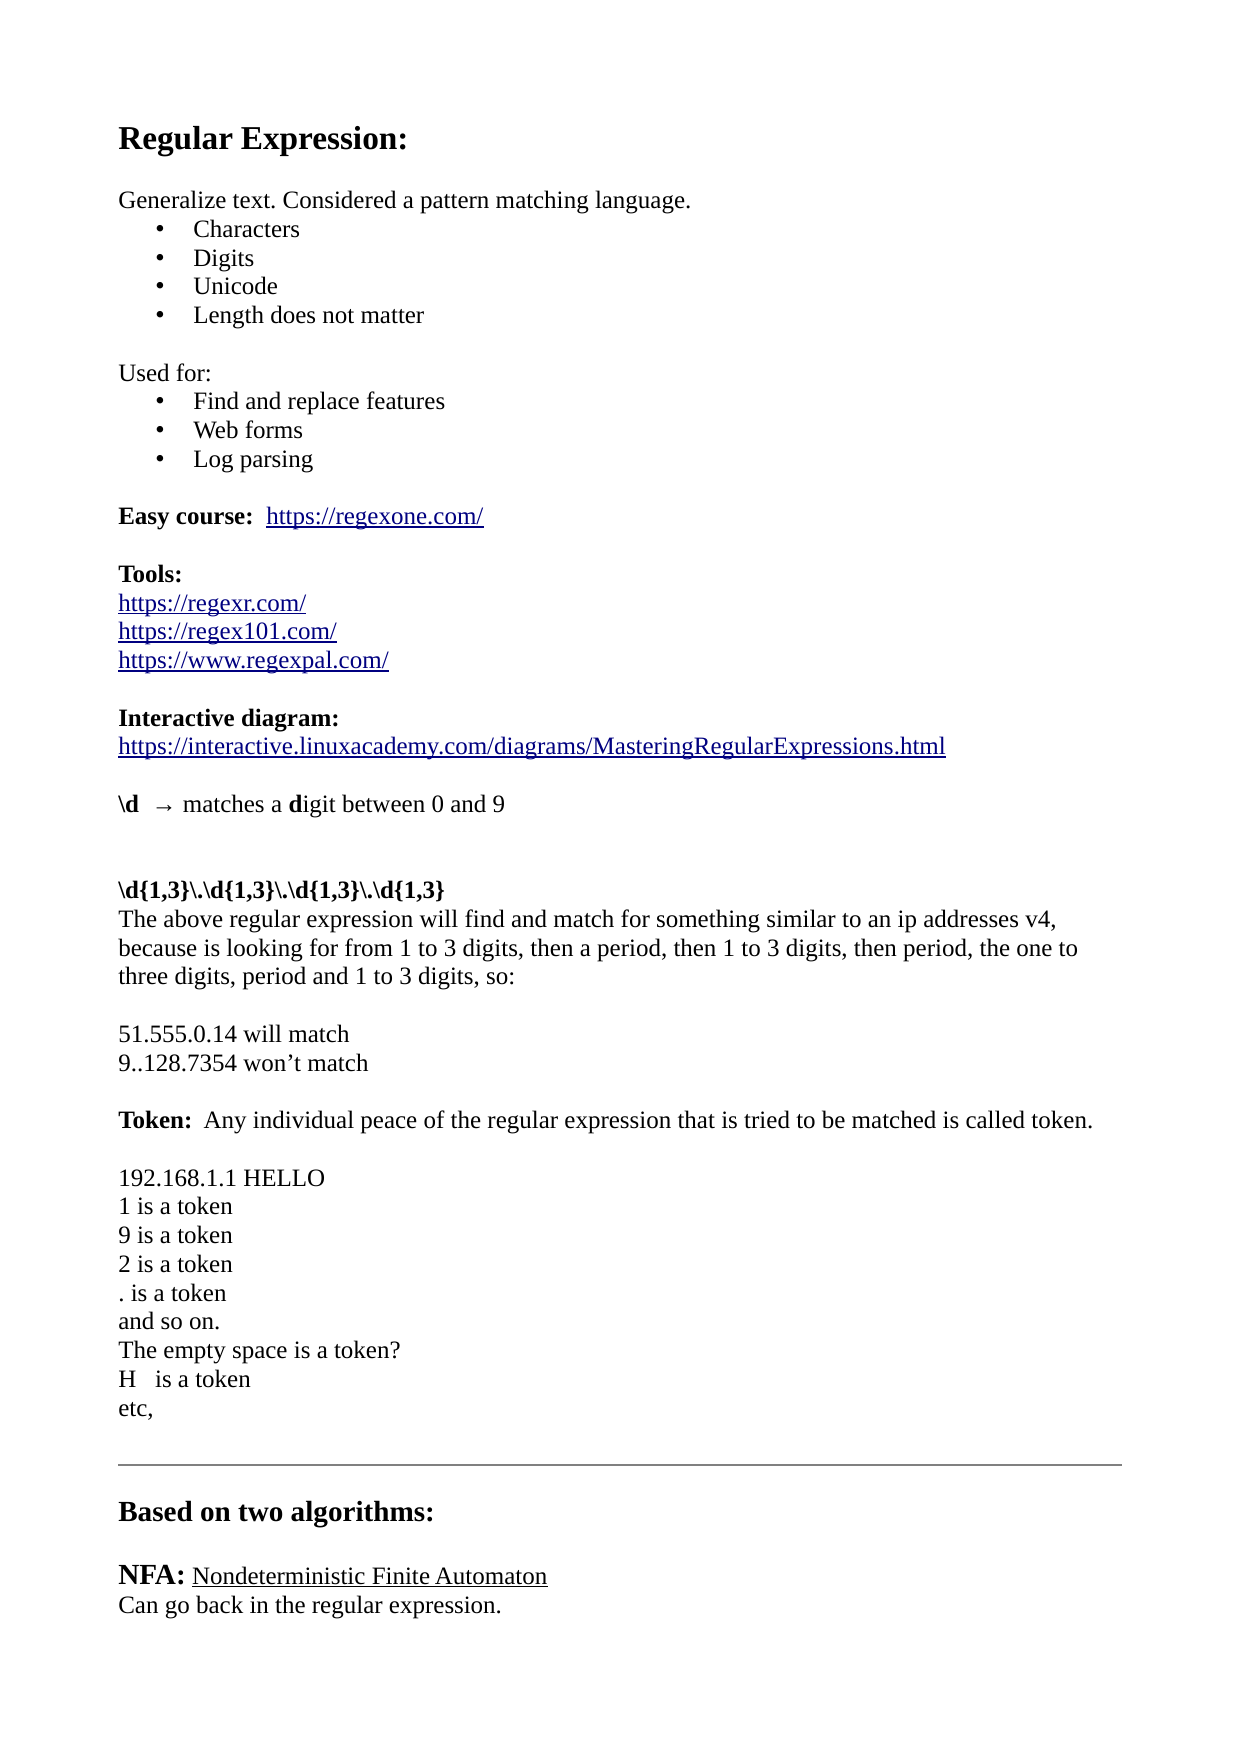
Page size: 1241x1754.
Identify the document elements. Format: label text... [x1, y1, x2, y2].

text https://regexr.com/ [118, 588, 1122, 616]
text etc, [118, 1393, 1122, 1421]
text The empty space is a token? [118, 1335, 1122, 1364]
list Web forms [156, 415, 1122, 444]
list Unicode [156, 271, 1122, 300]
text Easy course: https://regexone.com/ [118, 501, 1122, 530]
text \d → matches a digit between 0 and 9 [118, 789, 1122, 818]
text 1 is a token [118, 1191, 1122, 1220]
text https://interactive.linuxacademy.com/diagrams/MasteringRegularExpressions.html [118, 731, 1122, 760]
text H is a token [118, 1364, 1122, 1393]
text Can go back in the regular expression. [118, 1590, 1122, 1619]
text 2 is a token [118, 1249, 1122, 1278]
text 9 is a token [118, 1220, 1122, 1249]
text The above regular expression will find and match for something similar to an ip addresses v4, because is looking for from 1 to 3 digits, then a period, then 1 to 3 digits, then period, the one to three digits, period and 1 to 3 digits, so: [118, 904, 1122, 990]
list Find and replace features [156, 386, 1122, 415]
list Length does not matter [156, 300, 1122, 329]
text \d{1,3}\.\d{1,3}\.\d{1,3}\.\d{1,3} [118, 875, 1122, 904]
list Digits [156, 243, 1122, 271]
text 192.168.1.1 HELLO [118, 1163, 1122, 1191]
text NFA: Nondeterministic Finite Automaton [118, 1557, 1122, 1590]
text Interactive diagram: [118, 703, 1122, 731]
text 51.555.0.14 will match [118, 1019, 1122, 1048]
text Generalize text. Considered a pattern matching language. [118, 185, 1122, 214]
text https://regex101.com/ [118, 616, 1122, 645]
text . is a token [118, 1278, 1122, 1306]
text and so on. [118, 1306, 1122, 1335]
text Tools: [118, 559, 1122, 588]
text https://www.regexpal.com/ [118, 645, 1122, 674]
text Based on two algorithms: [118, 1494, 1122, 1528]
text Token: Any individual peace of the regular expression that is tried to be matched is called token. [118, 1105, 1122, 1134]
list Characters [156, 214, 1122, 243]
list Log parsing [156, 444, 1122, 473]
text 9..128.7354 won’t match [118, 1048, 1122, 1076]
text Used for: [118, 358, 1122, 386]
text Regular Expression: [118, 118, 1122, 156]
